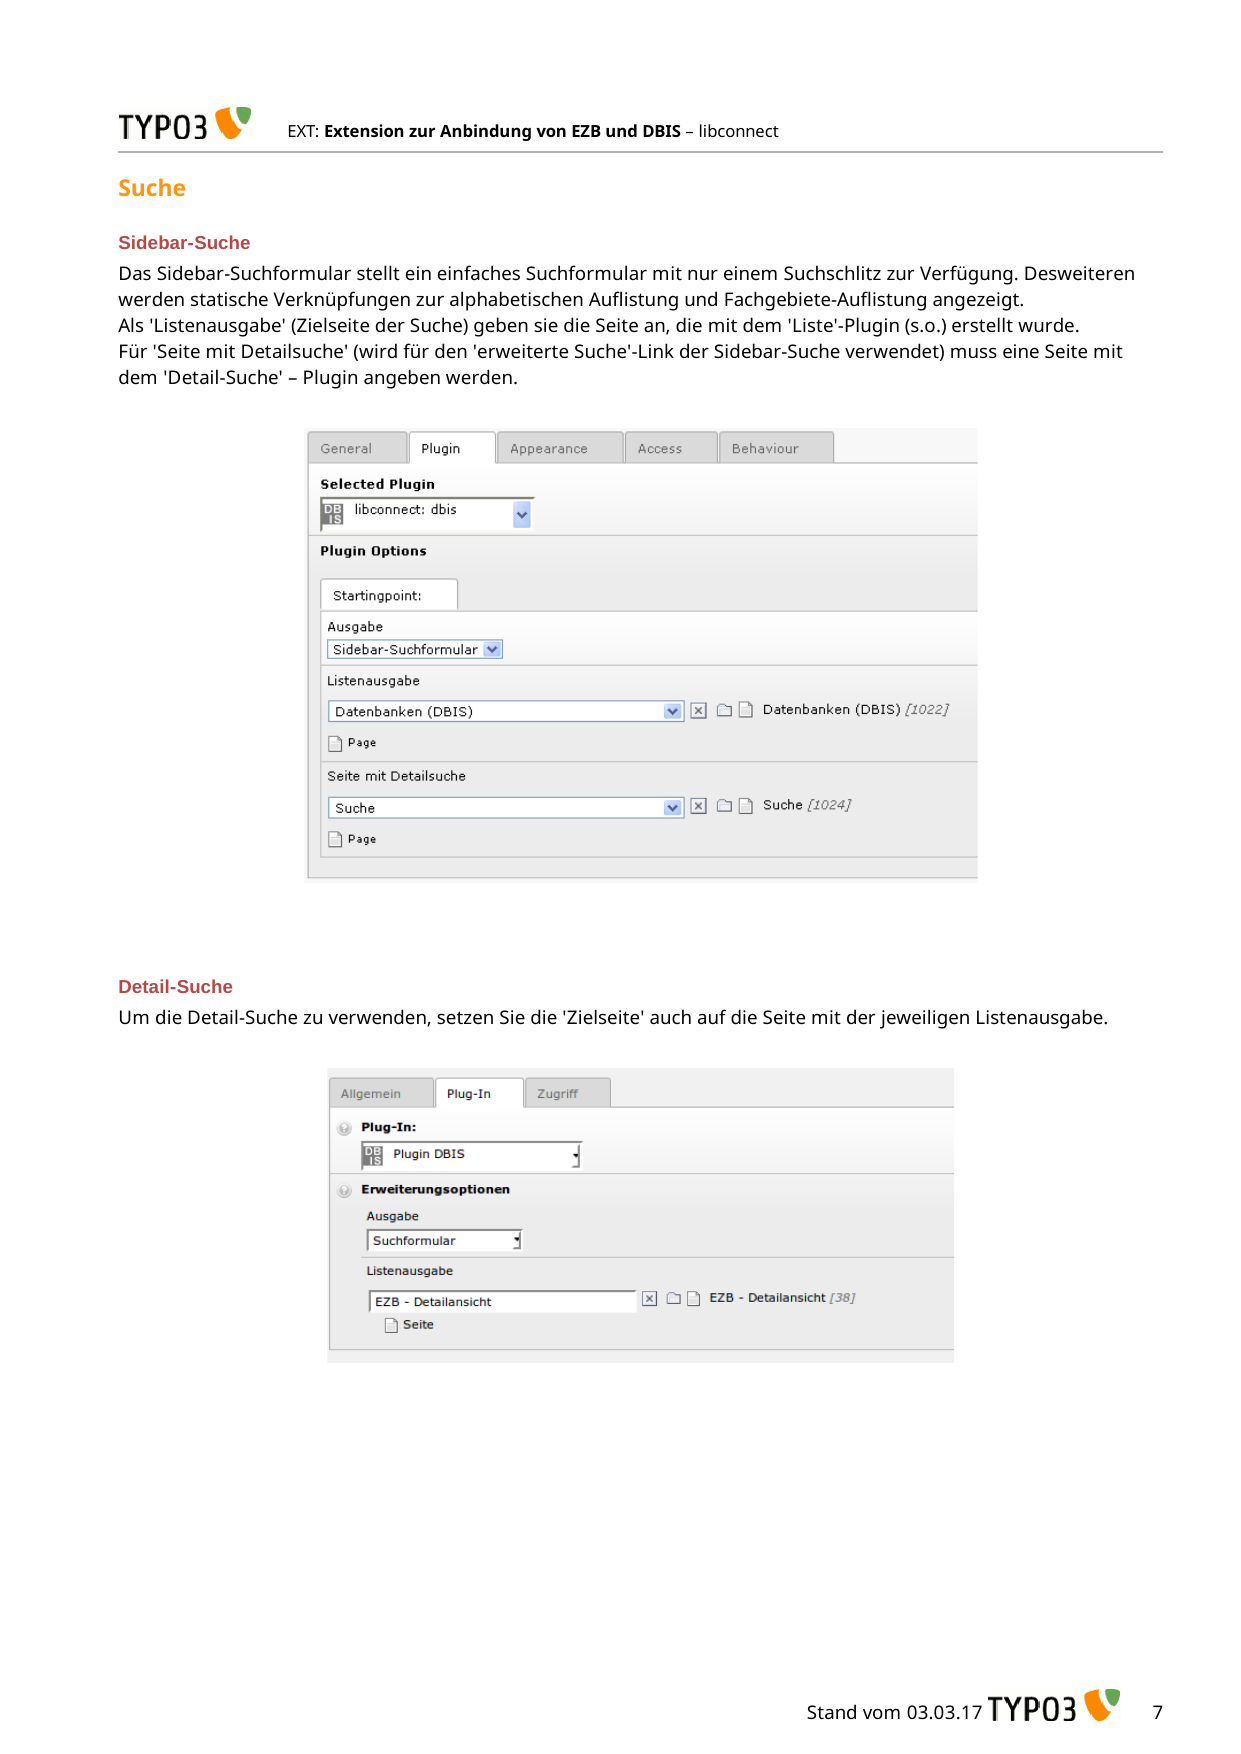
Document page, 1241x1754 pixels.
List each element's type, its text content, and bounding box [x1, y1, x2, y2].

picture [118, 106, 254, 139]
subtitle Sidebar-Suche [118, 232, 1163, 253]
subtitle Detail-Suche [118, 977, 1163, 998]
subtitle Suche [118, 172, 1163, 203]
subtitle Um die Detail-Suche zu verwenden, setzen Sie die 'Zielseite' auch auf die Seite mit der jeweiligen Listenausgabe. [118, 1004, 1163, 1030]
subtitle Das Sidebar-Suchformular stellt ein einfaches Suchformular mit nur einem Suchschlitz zur Verfügung. Desweiteren werden statische Verknüpfungen zur alphabetischen Auflistung und Fachgebiete-Auflistung angezeigt. Als 'Listenausgabe' (Zielseite der Suche) geben sie die Seite an, die mit dem 'Liste'-Plugin (s.o.) erstellt wurde. Für 'Seite mit Detailsuche' (wird für den 'erweiterte Suche'-Link der Sidebar-Suche verwendet) muss eine Seite mit dem 'Detail-Suche' – Plugin angeben werden. [118, 259, 1163, 390]
picture [303, 428, 978, 883]
picture [987, 1688, 1123, 1721]
picture [327, 1068, 955, 1363]
